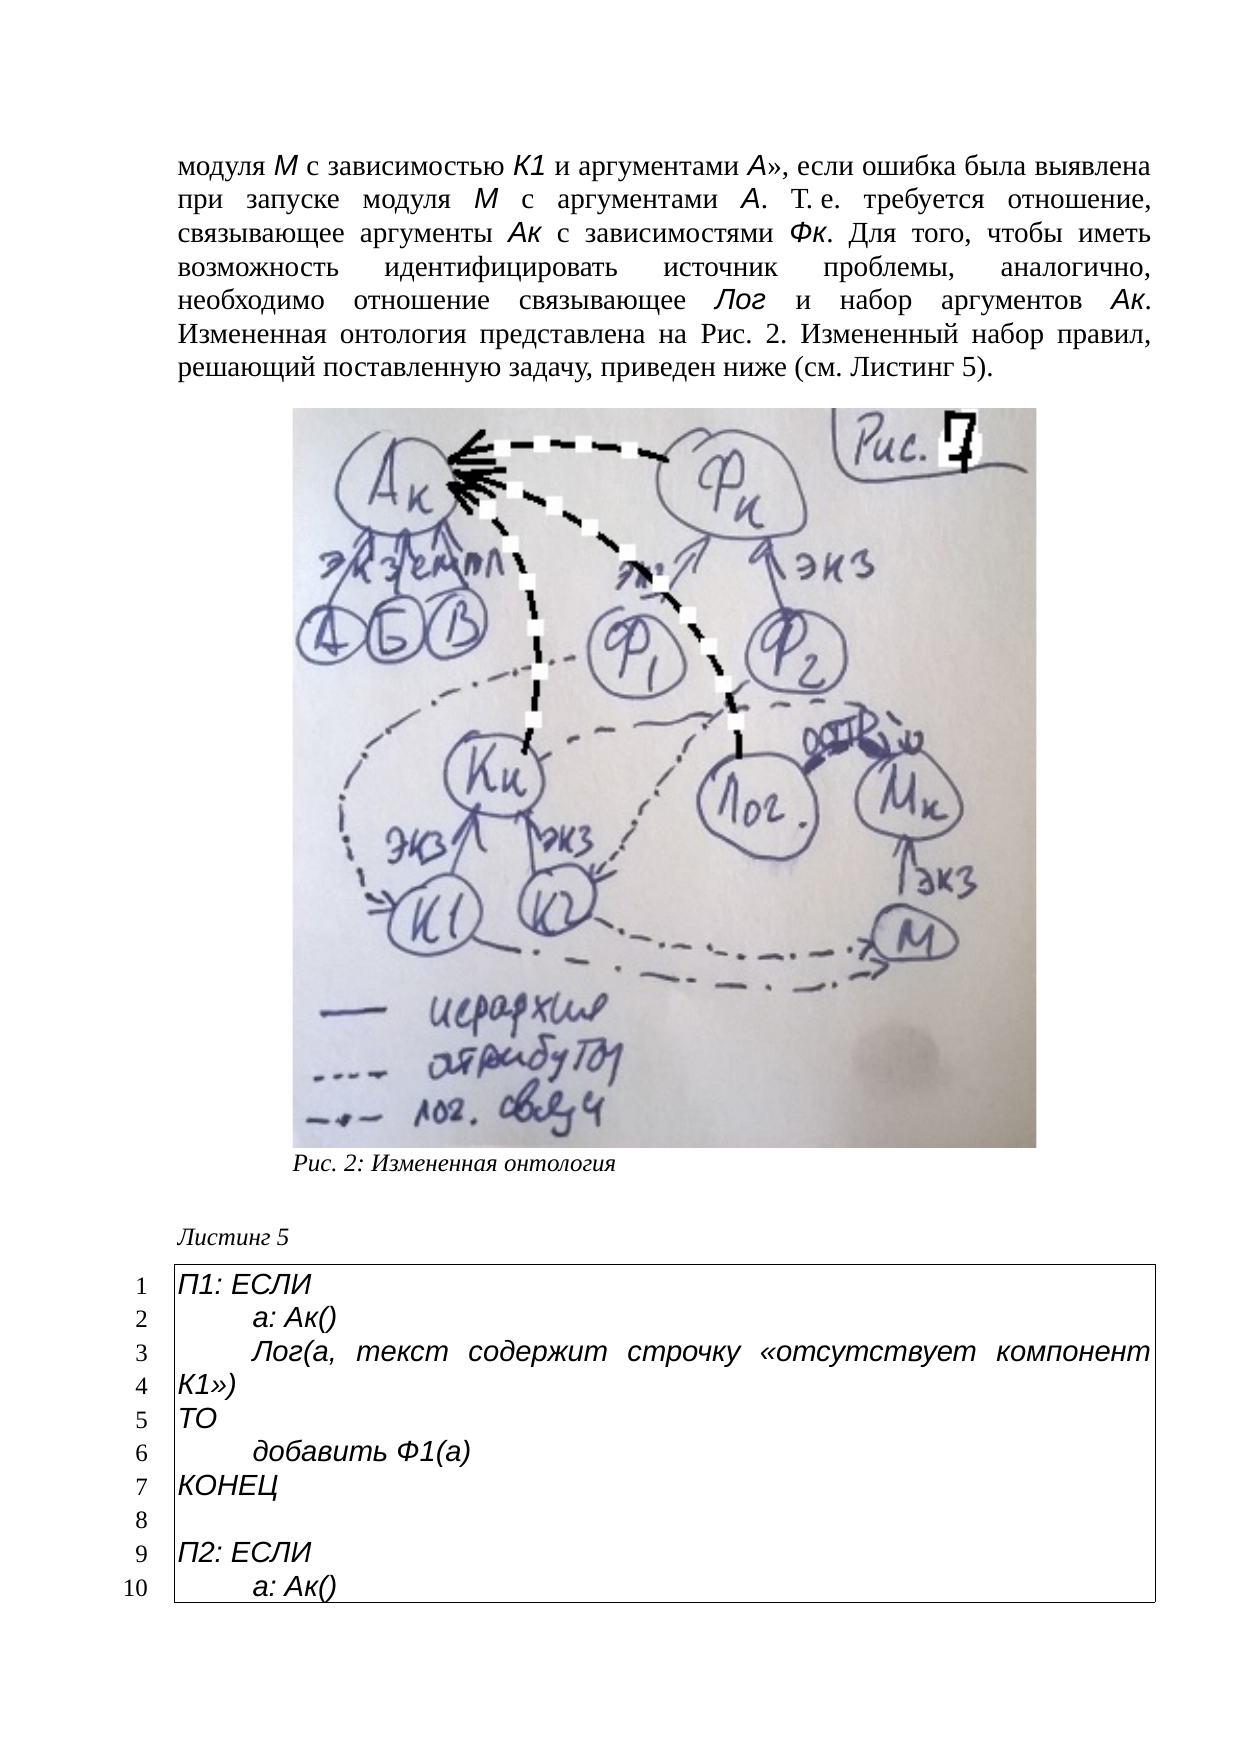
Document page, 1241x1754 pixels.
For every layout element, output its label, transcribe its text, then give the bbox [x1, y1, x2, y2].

text модуля М с зависимостью К1 и аргументами А», если ошибка была выявлена при запуске модуля М с аргументами А. Т. е. требуется отношение, связывающее аргументы Ак с зависимостями Фк. Для того, чтобы иметь возможность идентифицировать источник проблемы, аналогично, необходимо отношение связывающее Лог и набор аргументов Ак. Измененная онтология представлена на Рис. 2. Измененный набор правил, решающий поставленную задачу, приведен ниже (см. Листинг 5). [177, 148, 1152, 383]
text Рис. 2: Измененная онтология [292, 1148, 1036, 1176]
picture [292, 408, 1037, 1148]
text добавить Ф1(а) [177, 1434, 1152, 1468]
text П2: ЕСЛИ [177, 1535, 1152, 1569]
text Листинг 5 [177, 1222, 1152, 1251]
text а: Ак() [177, 1569, 1152, 1602]
text а: Ак() [177, 1300, 1152, 1334]
text П1: ЕСЛИ [175, 1265, 1155, 1300]
text ТО [177, 1401, 1152, 1434]
text КОНЕЦ [177, 1468, 1152, 1502]
text Лог(а, текст содержит строчку «отсутствует компонент К1») [177, 1334, 1152, 1401]
